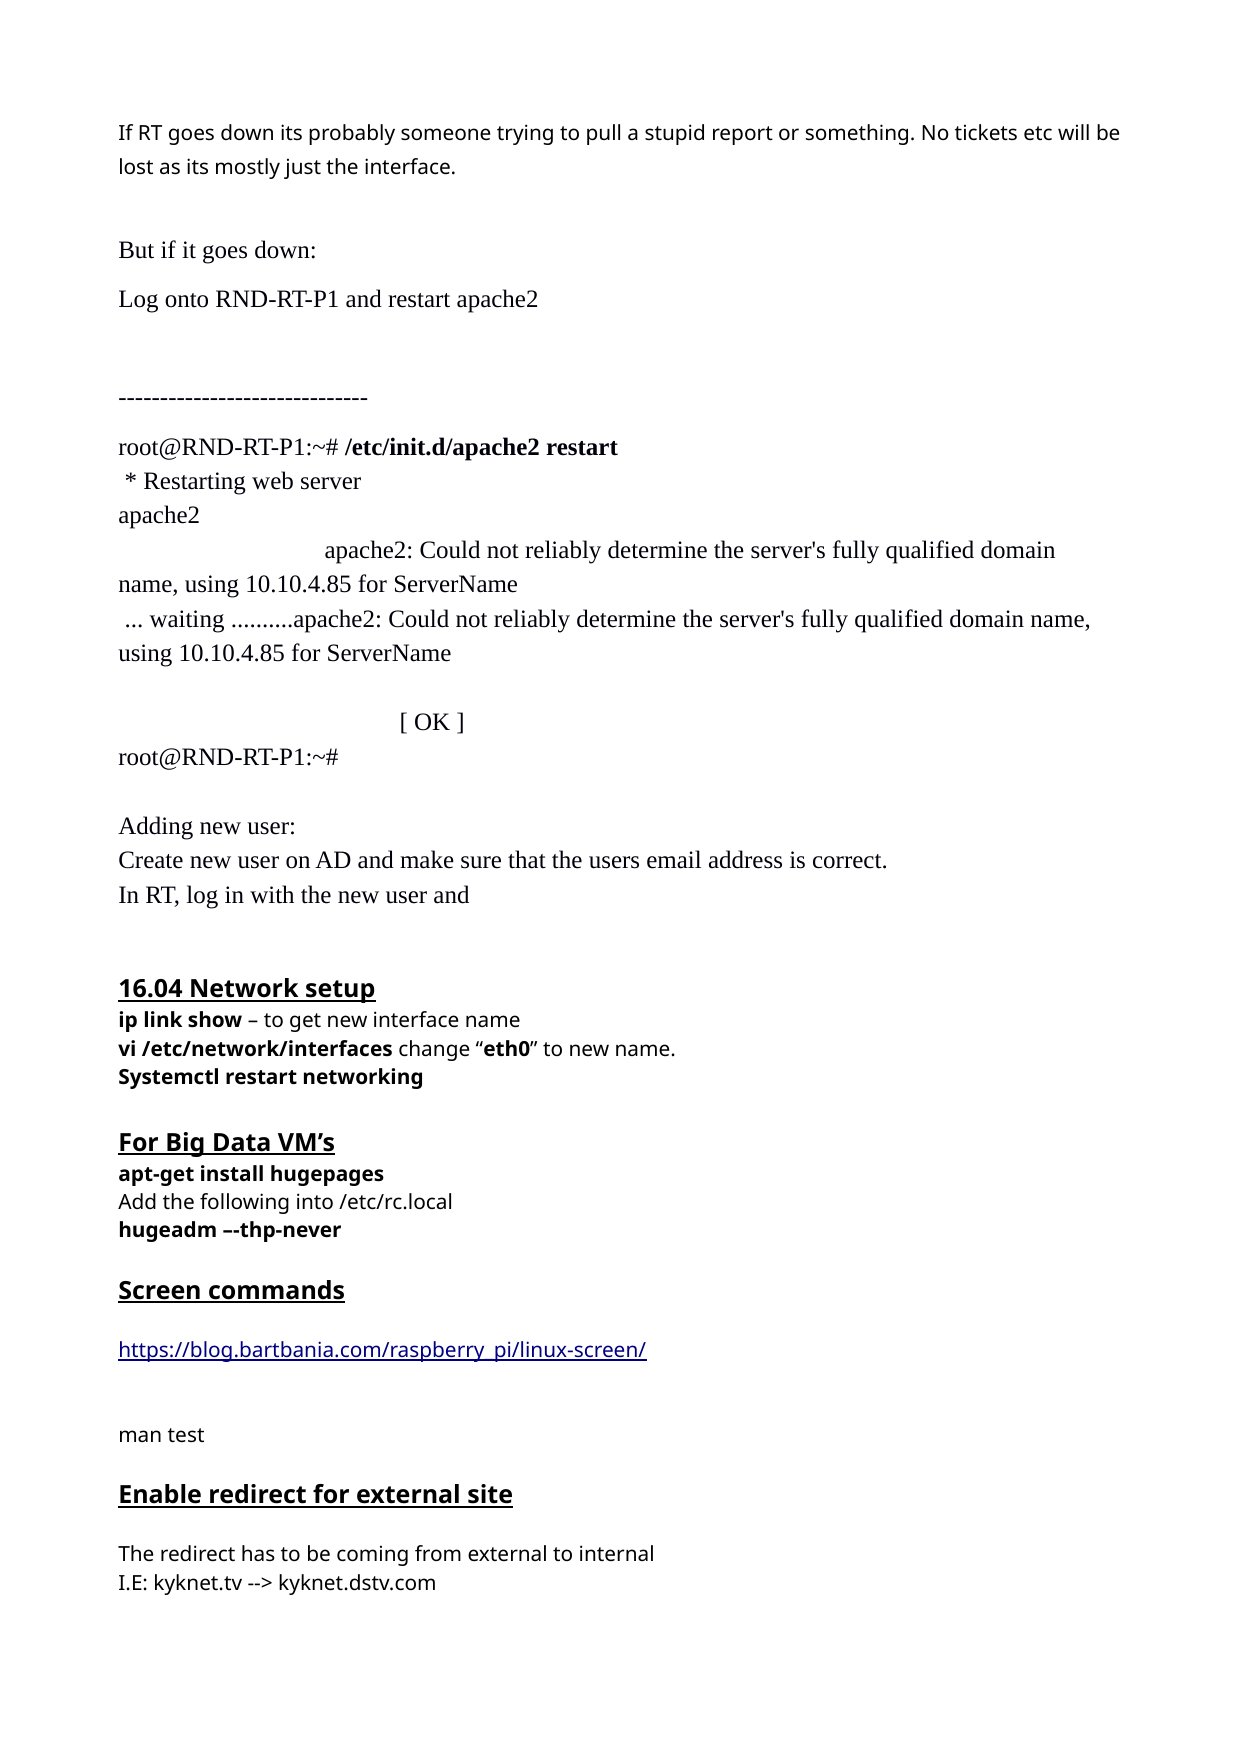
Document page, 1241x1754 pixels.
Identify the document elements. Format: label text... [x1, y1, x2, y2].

text Log onto RND-RT-P1 and restart apache2 [118, 284, 1122, 313]
text man test [118, 1420, 1122, 1449]
text But if it goes down: [118, 201, 1122, 264]
text Add the following into /etc/rc.local [118, 1187, 1122, 1216]
text Enable redirect for external site [118, 1477, 1122, 1511]
text ------------------------------ [118, 382, 1122, 411]
text If RT goes down its probably someone trying to pull a stupid report or something. No tickets etc will be lost as its mostly just the interface. [118, 118, 1122, 181]
text root@RND-RT-P1:~# /etc/init.d/apache2 restart * Restarting web server apache2 apache2: Could not reliably determine the server's fully qualified domain name, using 10.10.4.85 for ServerName ... waiting ..........apache2: Could not reliably determine the server's fully qualified domain name, using 10.10.4.85 for ServerName [ OK ] root@RND-RT-P1:~# [118, 432, 1122, 771]
text ip link show – to get new interface name [118, 1005, 1122, 1034]
text In RT, log in with the new user and [118, 880, 1122, 908]
text apt-get install hugepages [118, 1159, 1122, 1187]
text Screen commands [118, 1272, 1122, 1306]
text vi /etc/network/interfaces change “eth0” to new name. [118, 1034, 1122, 1062]
text Systemctl restart networking [118, 1062, 1122, 1091]
text hugeadm –-thp-never [118, 1216, 1122, 1244]
text For Big Data VM’s [118, 1124, 1122, 1159]
text The redirect has to be coming from external to internal [118, 1539, 1122, 1568]
text https://blog.bartbania.com/raspberry_pi/linux-screen/ [118, 1335, 1122, 1363]
text Adding new user: [118, 811, 1122, 839]
text Create new user on AD and make sure that the users email address is correct. [118, 845, 1122, 874]
text I.E: kyknet.tv --> kyknet.dstv.com [118, 1568, 1122, 1596]
text 16.04 Network setup [118, 971, 1122, 1005]
